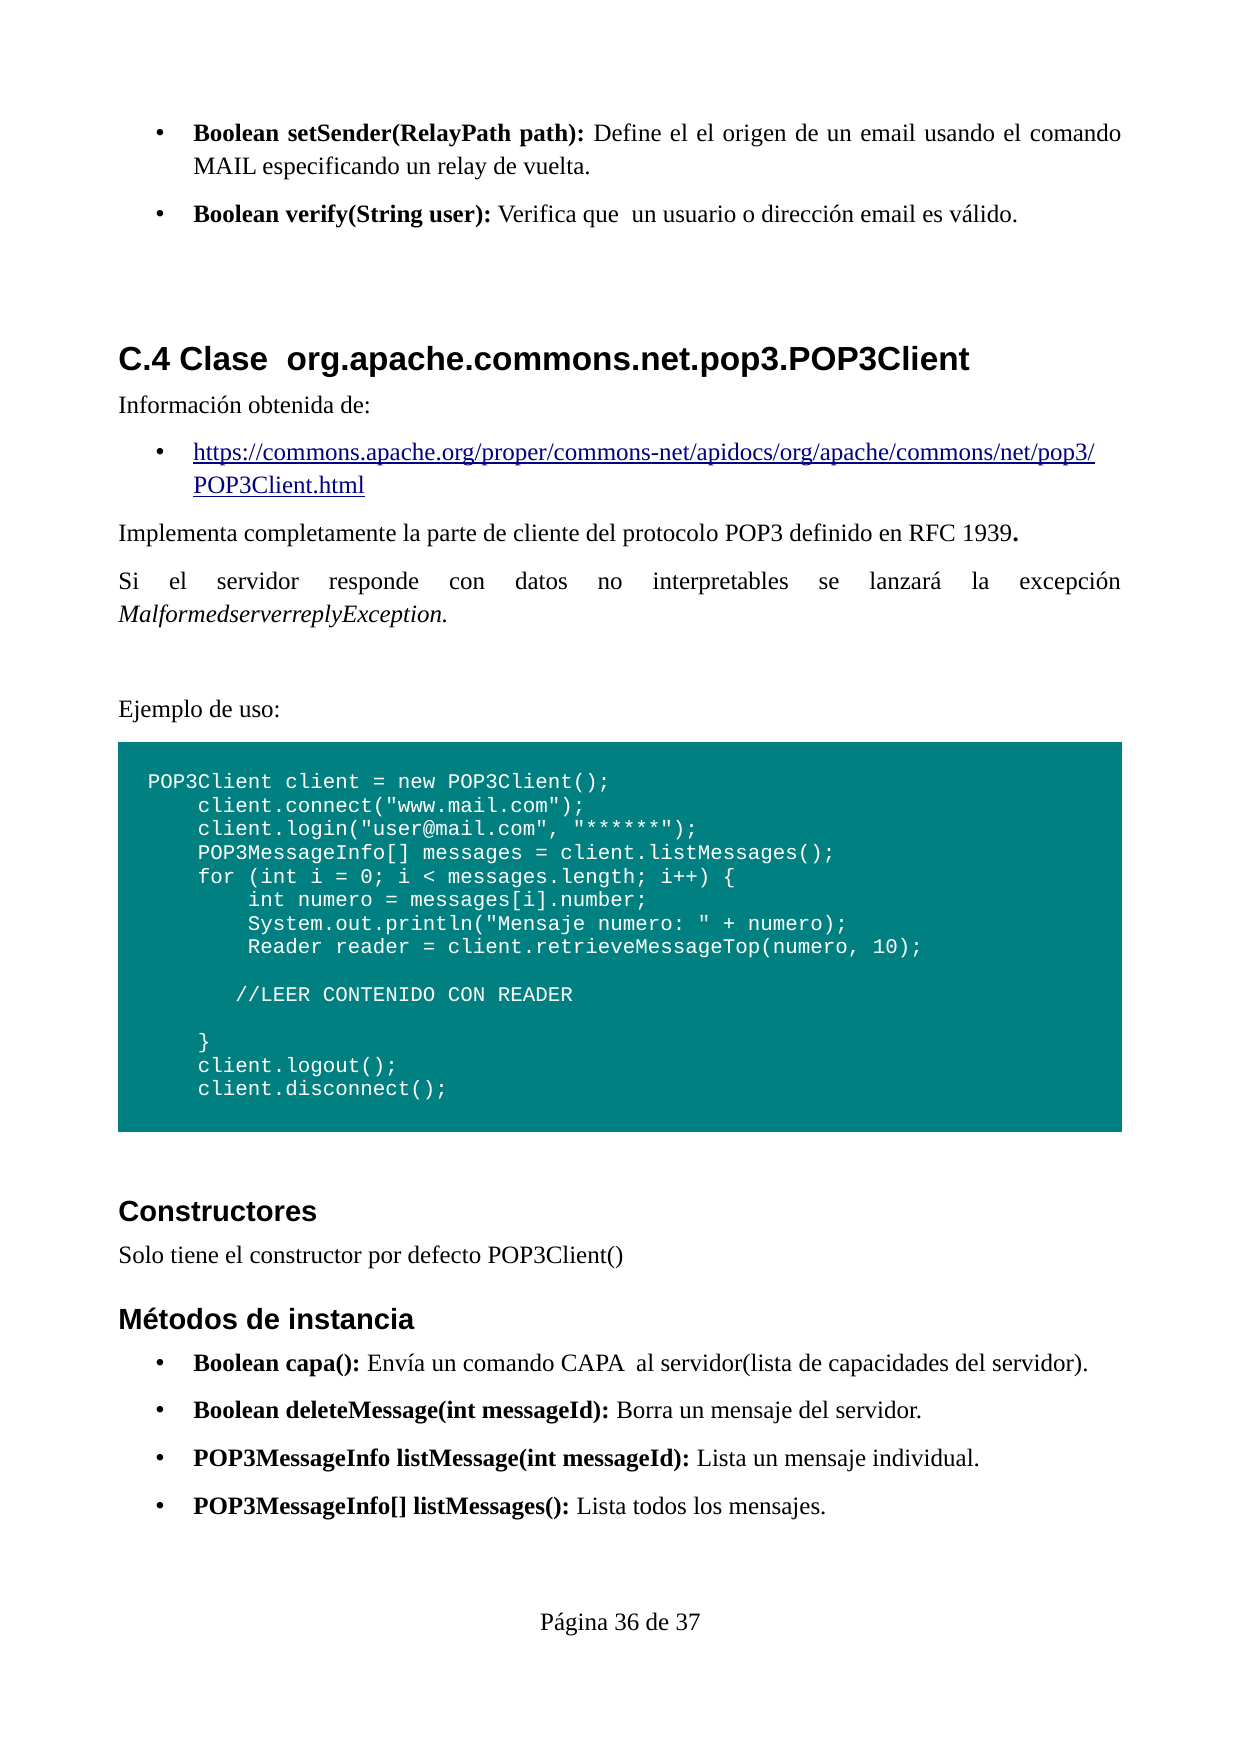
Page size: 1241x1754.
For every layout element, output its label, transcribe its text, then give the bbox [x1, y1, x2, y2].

text client.login("user@mail.com", "******"); [118, 818, 1122, 842]
text Si el servidor responde con datos no interpretables se lanzará la excepción MalformedserverreplyException. [118, 566, 1122, 627]
list https://commons.apache.org/proper/commons-net/apidocs/org/apache/commons/net/pop3/POP3Client.html [156, 437, 1122, 499]
text System.out.println("Mensaje numero: " + numero); [118, 913, 1122, 937]
text client.logout(); [118, 1055, 1122, 1078]
list POP3MessageInfo listMessage(int messageId): Lista un mensaje individual. [156, 1443, 1122, 1472]
text //LEER CONTENIDO CON READER [118, 984, 1122, 1007]
text client.connect("www.mail.com"); [118, 795, 1122, 818]
text int numero = messages[i].number; [118, 889, 1122, 913]
text Información obtenida de: [118, 390, 1122, 419]
list Boolean verify(String user): Verifica que un usuario o dirección email es válido. [156, 199, 1122, 227]
text Ejemplo de uso: [118, 694, 1122, 723]
text POP3Client client = new POP3Client(); [118, 742, 1122, 795]
list Boolean setSender(RelayPath path): Define el el origen de un email usando el comando MAIL especificando un relay de vuelta. [156, 118, 1122, 180]
list POP3MessageInfo[] listMessages(): Lista todos los mensajes. [156, 1491, 1122, 1519]
subtitle Constructores [118, 1194, 1122, 1227]
text } [118, 1031, 1122, 1055]
text Implementa completamente la parte de cliente del protocolo POP3 definido en RFC 1939. [118, 518, 1122, 547]
subtitle C.4 Clase org.apache.commons.net.pop3.POP3Client [118, 339, 1122, 377]
text client.disconnect(); [118, 1078, 1122, 1132]
text Reader reader = client.retrieveMessageTop(numero, 10); [118, 937, 1122, 960]
text POP3MessageInfo[] messages = client.listMessages(); [118, 842, 1122, 866]
list Boolean capa(): Envía un comando CAPA al servidor(lista de capacidades del servidor). [156, 1348, 1122, 1377]
text for (int i = 0; i < messages.length; i++) { [118, 866, 1122, 889]
list Boolean deleteMessage(int messageId): Borra un mensaje del servidor. [156, 1396, 1122, 1424]
subtitle Métodos de instancia [118, 1302, 1122, 1336]
text Solo tiene el constructor por defecto POP3Client() [118, 1240, 1122, 1268]
